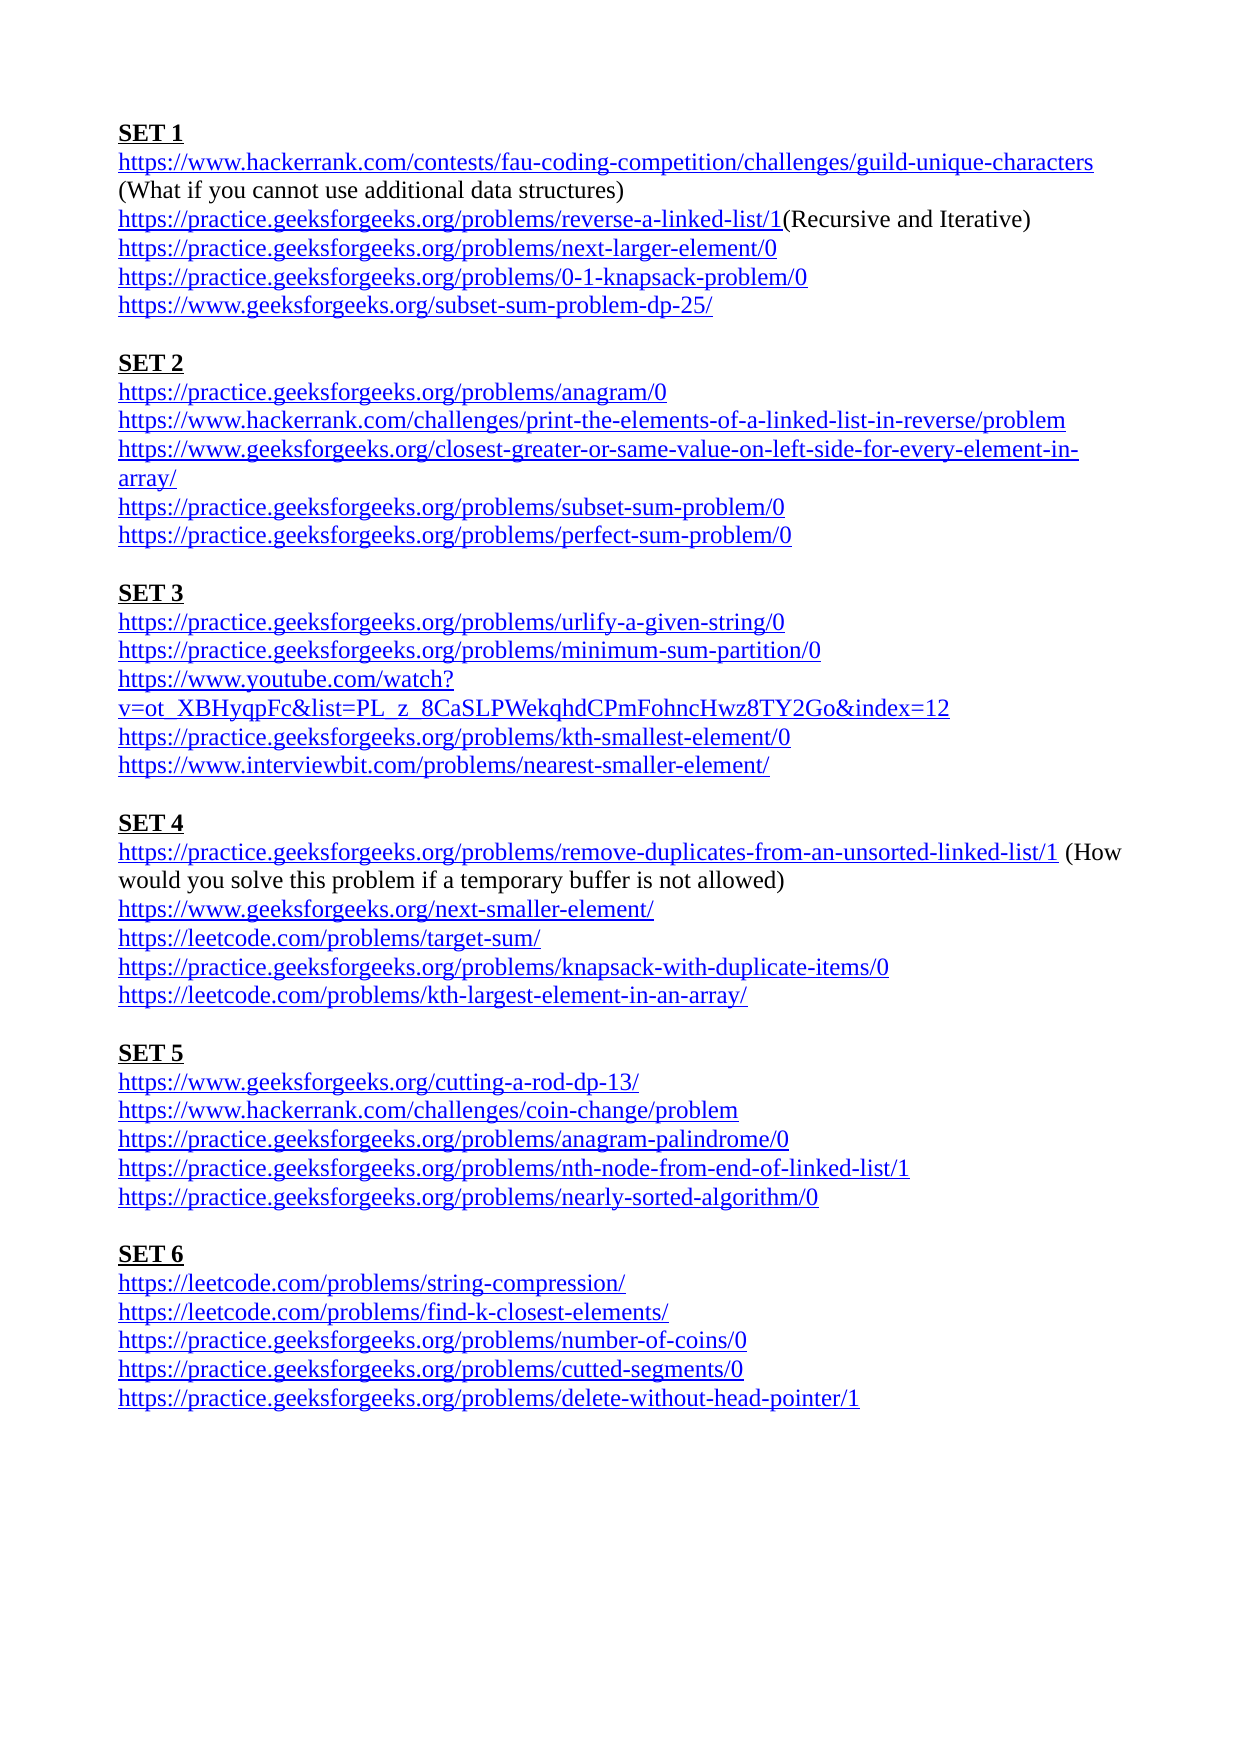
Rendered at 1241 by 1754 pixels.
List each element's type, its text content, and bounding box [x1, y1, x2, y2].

text https://www.youtube.com/watch?v=ot_XBHyqpFc&list=PL_z_8CaSLPWekqhdCPmFohncHwz8TY2Go&index=12 [118, 664, 1122, 722]
text https://www.hackerrank.com/contests/fau-coding-competition/challenges/guild-unique-characters (What if you cannot use additional data structures) [118, 147, 1122, 204]
text SET 3 [118, 578, 1122, 607]
text https://practice.geeksforgeeks.org/problems/minimum-sum-partition/0 [118, 636, 1122, 664]
text https://leetcode.com/problems/string-compression/ [118, 1268, 1122, 1297]
text SET 5 [118, 1038, 1122, 1067]
text https://www.geeksforgeeks.org/next-smaller-element/ [118, 894, 1122, 923]
text https://practice.geeksforgeeks.org/problems/number-of-coins/0 [118, 1326, 1122, 1354]
text https://practice.geeksforgeeks.org/problems/anagram/0 [118, 377, 1122, 406]
text https://practice.geeksforgeeks.org/problems/knapsack-with-duplicate-items/0 [118, 952, 1122, 981]
text https://practice.geeksforgeeks.org/problems/remove-duplicates-from-an-unsorted-linked-list/1 (How would you solve this problem if a temporary buffer is not allowed) [118, 837, 1122, 894]
text SET 2 [118, 348, 1122, 377]
text https://www.geeksforgeeks.org/subset-sum-problem-dp-25/ [118, 291, 1122, 319]
text https://practice.geeksforgeeks.org/problems/delete-without-head-pointer/1 [118, 1383, 1122, 1412]
text https://practice.geeksforgeeks.org/problems/nth-node-from-end-of-linked-list/1 [118, 1153, 1122, 1182]
text https://leetcode.com/problems/find-k-closest-elements/ [118, 1297, 1122, 1326]
text https://practice.geeksforgeeks.org/problems/nearly-sorted-algorithm/0 [118, 1182, 1122, 1211]
text https://practice.geeksforgeeks.org/problems/cutted-segments/0 [118, 1354, 1122, 1383]
text https://www.hackerrank.com/challenges/coin-change/problem [118, 1096, 1122, 1124]
text https://www.geeksforgeeks.org/cutting-a-rod-dp-13/ [118, 1067, 1122, 1096]
text https://practice.geeksforgeeks.org/problems/subset-sum-problem/0 [118, 492, 1122, 521]
text https://practice.geeksforgeeks.org/problems/next-larger-element/0 [118, 233, 1122, 262]
text SET 4 [118, 808, 1122, 837]
text https://leetcode.com/problems/kth-largest-element-in-an-array/ [118, 981, 1122, 1009]
text https://practice.geeksforgeeks.org/problems/perfect-sum-problem/0 [118, 521, 1122, 549]
text SET 6 [118, 1239, 1122, 1268]
text https://www.geeksforgeeks.org/closest-greater-or-same-value-on-left-side-for-every-element-in-array/ [118, 434, 1122, 492]
text https://www.interviewbit.com/problems/nearest-smaller-element/ [118, 751, 1122, 779]
text https://practice.geeksforgeeks.org/problems/anagram-palindrome/0 [118, 1124, 1122, 1153]
text https://leetcode.com/problems/target-sum/ [118, 923, 1122, 952]
text https://practice.geeksforgeeks.org/problems/0-1-knapsack-problem/0 [118, 262, 1122, 291]
text https://www.hackerrank.com/challenges/print-the-elements-of-a-linked-list-in-reverse/problem [118, 406, 1122, 434]
text SET 1 [118, 118, 1122, 147]
text https://practice.geeksforgeeks.org/problems/kth-smallest-element/0 [118, 722, 1122, 751]
text https://practice.geeksforgeeks.org/problems/reverse-a-linked-list/1(Recursive and Iterative) [118, 204, 1122, 233]
text https://practice.geeksforgeeks.org/problems/urlify-a-given-string/0 [118, 607, 1122, 636]
